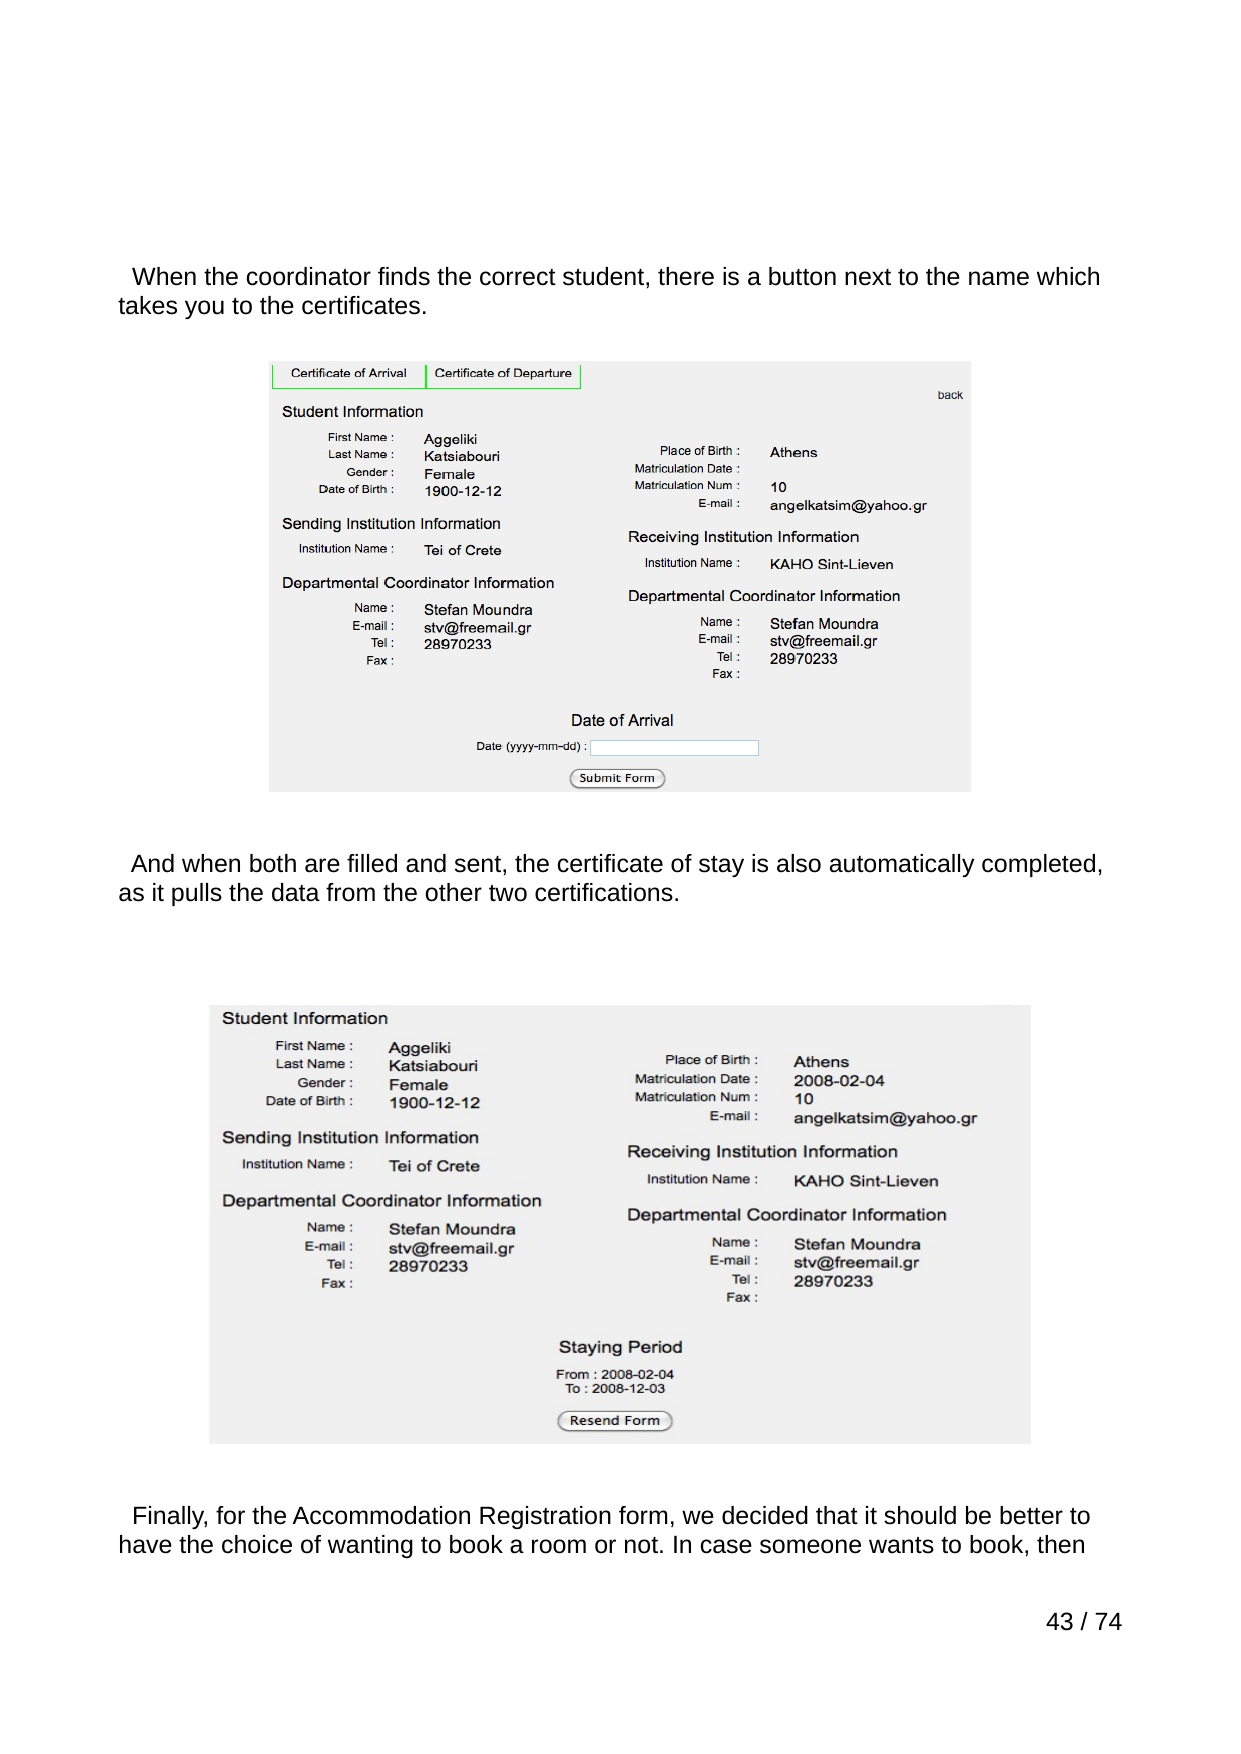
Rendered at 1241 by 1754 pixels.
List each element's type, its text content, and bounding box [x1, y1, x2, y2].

text When the coordinator finds the correct student, there is a button next to the name which takes you to the certificates. [118, 262, 1122, 319]
text And when both are filled and sent, the certificate of stay is also automatically completed, as it pulls the data from the other two certifications. [118, 849, 1122, 907]
picture [268, 361, 972, 792]
text Finally, for the Accommodation Registration form, we decided that it should be better to have the choice of wanting to book a room or not. In case someone wants to book, then [118, 1501, 1122, 1558]
picture [209, 1005, 1031, 1444]
